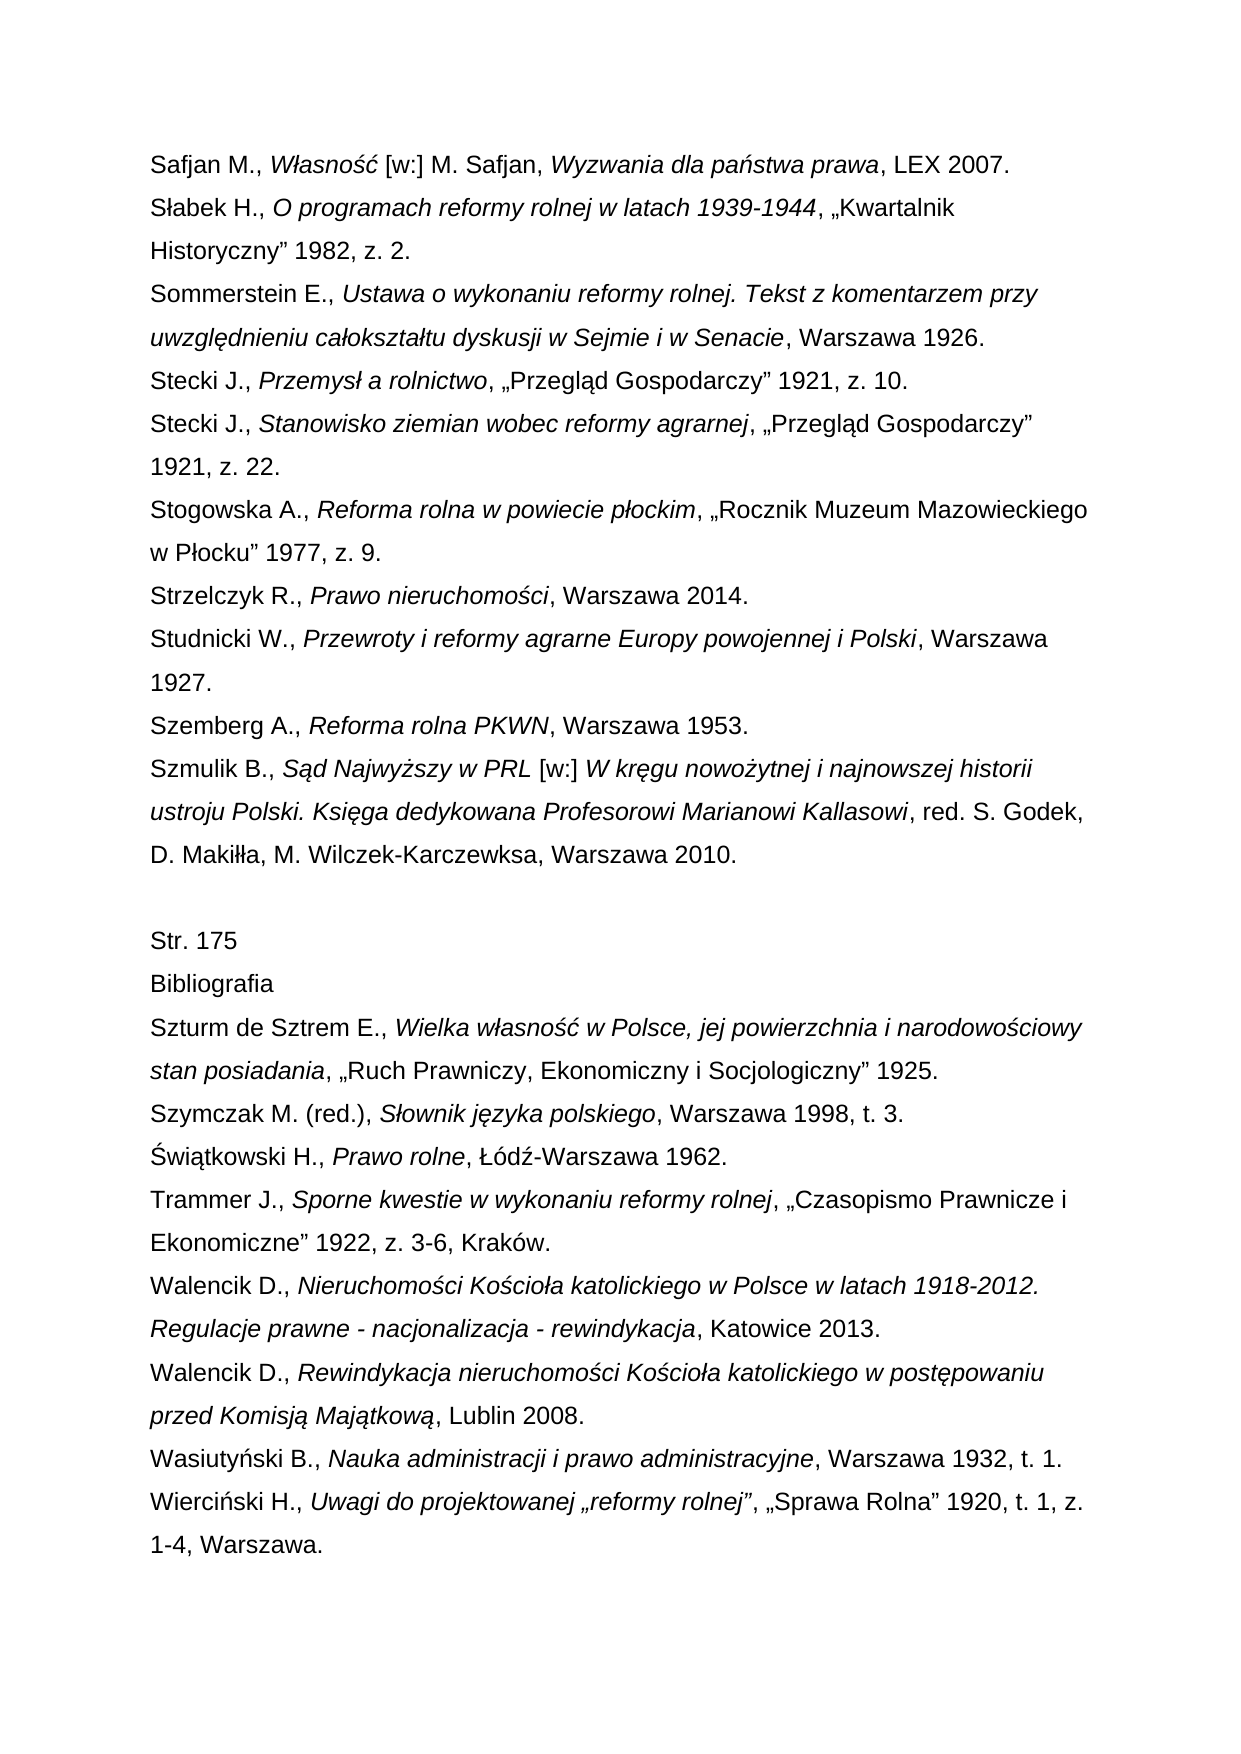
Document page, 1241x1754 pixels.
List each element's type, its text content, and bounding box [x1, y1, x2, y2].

text Wierciński H., Uwagi do projektowanej „reformy rolnej”, „Sprawa Rolna” 1920, t. 1, z. 1-4, Warszawa. [150, 1487, 1090, 1559]
text Walencik D., Nieruchomości Kościoła katolickiego w Polsce w latach 1918-2012. Regulacje prawne - nacjonalizacja - rewindykacja, Katowice 2013. [150, 1271, 1090, 1343]
text Strzelczyk R., Prawo nieruchomości, Warszawa 2014. [150, 581, 1090, 610]
text Szturm de Sztrem E., Wielka własność w Polsce, jej powierzchnia i narodowościowy stan posiadania, „Ruch Prawniczy, Ekonomiczny i Socjologiczny” 1925. [150, 1012, 1090, 1084]
text Wasiutyński B., Nauka administracji i prawo administracyjne, Warszawa 1932, t. 1. [150, 1444, 1090, 1472]
text Safjan M., Własność [w:] M. Safjan, Wyzwania dla państwa prawa, LEX 2007. [150, 150, 1090, 179]
text Słabek H., O programach reformy rolnej w latach 1939-1944, „Kwartalnik Historyczny” 1982, z. 2. [150, 193, 1090, 265]
text Szemberg A., Reforma rolna PKWN, Warszawa 1953. [150, 711, 1090, 739]
text Trammer J., Sporne kwestie w wykonaniu reformy rolnej, „Czasopismo Prawnicze i Ekonomiczne” 1922, z. 3-6, Kraków. [150, 1185, 1090, 1257]
text Stogowska A., Reforma rolna w powiecie płockim, „Rocznik Muzeum Mazowieckiego w Płocku” 1977, z. 9. [150, 495, 1090, 567]
text Walencik D., Rewindykacja nieruchomości Kościoła katolickiego w postępowaniu przed Komisją Majątkową, Lublin 2008. [150, 1357, 1090, 1429]
text Stecki J., Przemysł a rolnictwo, „Przegląd Gospodarczy” 1921, z. 10. [150, 366, 1090, 394]
text Sommerstein E., Ustawa o wykonaniu reformy rolnej. Tekst z komentarzem przy uwzględnieniu całokształtu dyskusji w Sejmie i w Senacie, Warszawa 1926. [150, 279, 1090, 351]
text Stecki J., Stanowisko ziemian wobec reformy agrarnej, „Przegląd Gospodarczy” 1921, z. 22. [150, 409, 1090, 481]
text Studnicki W., Przewroty i reformy agrarne Europy powojennej i Polski, Warszawa 1927. [150, 624, 1090, 696]
text Szmulik B., Sąd Najwyższy w PRL [w:] W kręgu nowożytnej i najnowszej historii ustroju Polski. Księga dedykowana Profesorowi Marianowi Kallasowi, red. S. Godek, D. Makiłła, M. Wilczek-Karczewksa, Warszawa 2010. [150, 754, 1090, 869]
text Szymczak M. (red.), Słownik języka polskiego, Warszawa 1998, t. 3. [150, 1099, 1090, 1127]
text Świątkowski H., Prawo rolne, Łódź-Warszawa 1962. [150, 1142, 1090, 1171]
text Str. 175 [150, 926, 1090, 955]
text Bibliografia [150, 969, 1090, 998]
